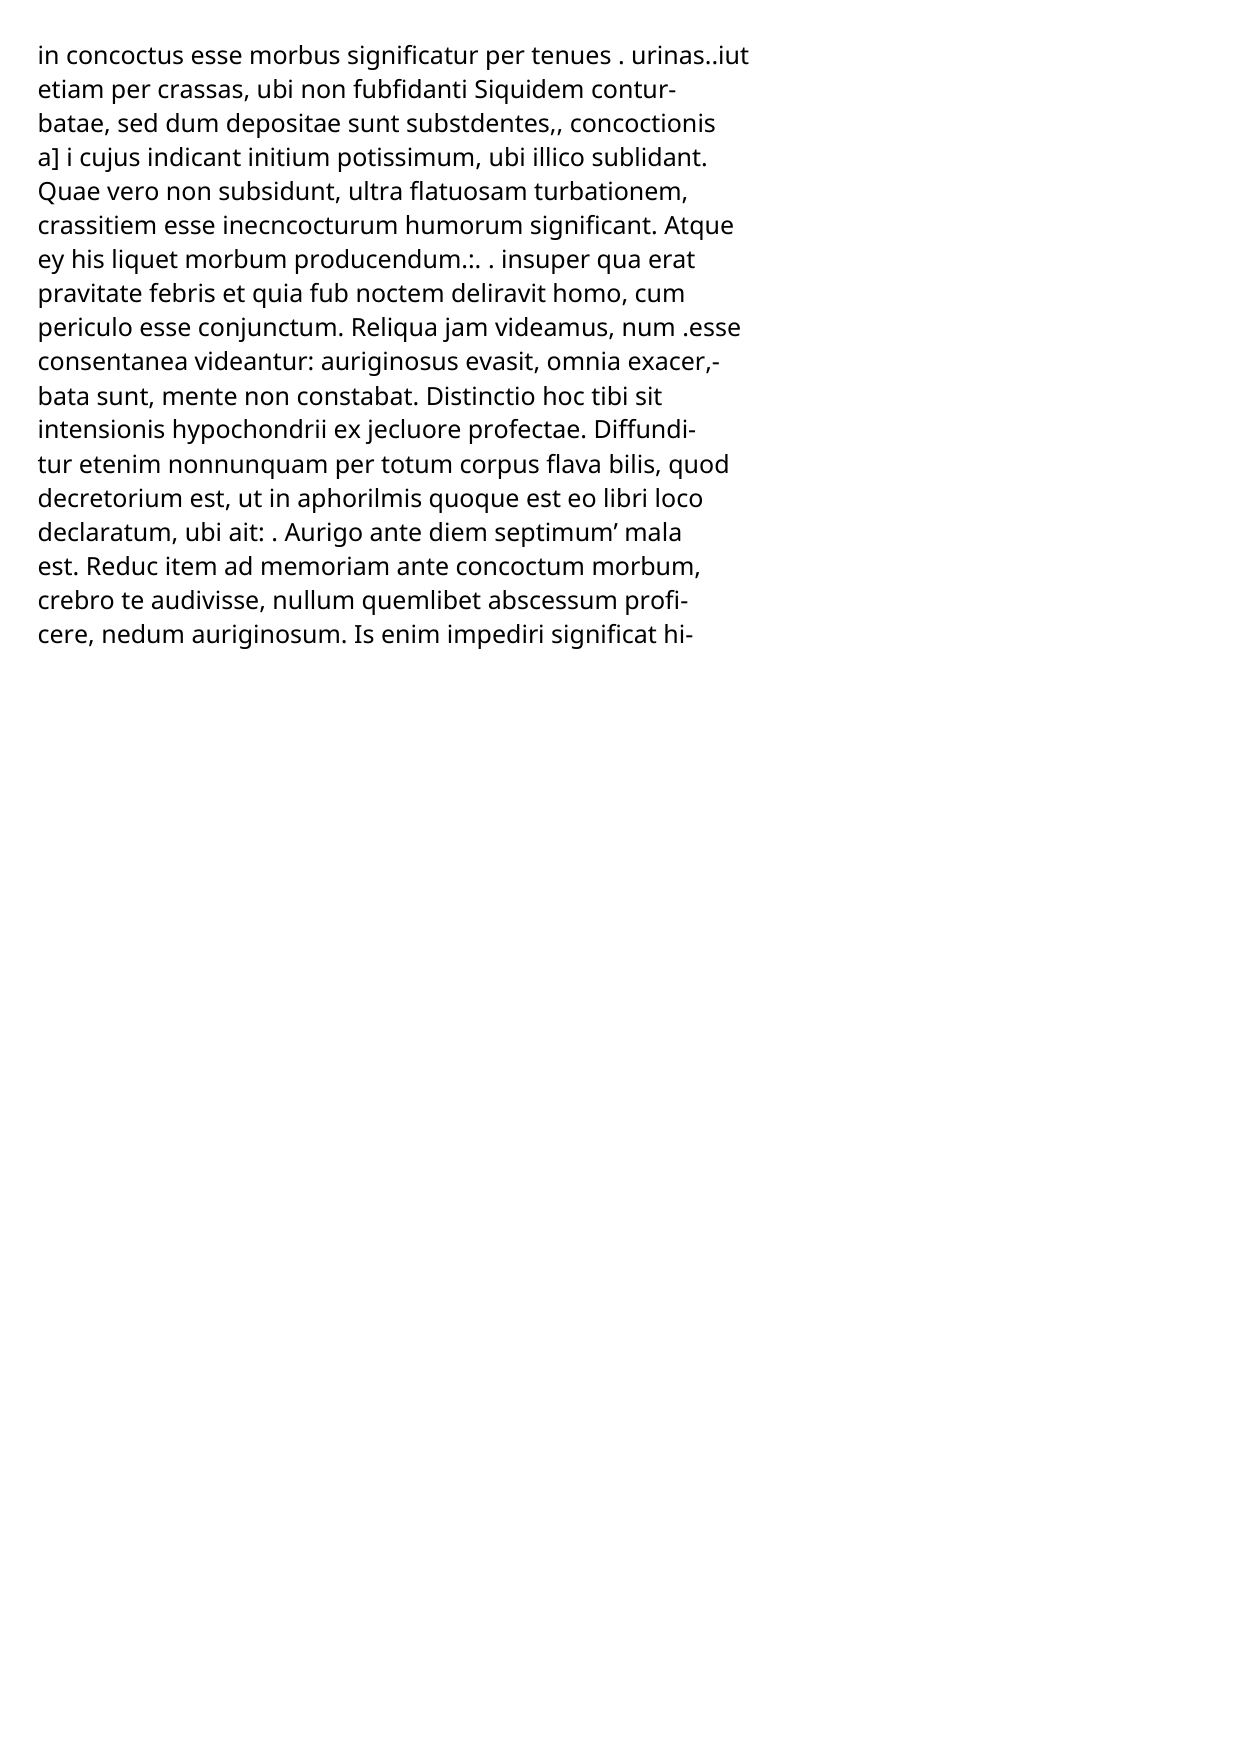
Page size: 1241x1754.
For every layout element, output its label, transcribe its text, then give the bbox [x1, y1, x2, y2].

text in concoctus esse morbus significatur per tenues . urinas..iut etiam per crassas, ubi non fubfidanti Siquidem contur- batae, sed dum depositae sunt substdentes,, concoctionis a] i cujus indicant initium potissimum, ubi illico sublidant. Quae vero non subsidunt, ultra flatuosam turbationem, crassitiem esse inecncocturum humorum significant. Atque ey his liquet morbum producendum.:. . insuper qua erat pravitate febris et quia fub noctem deliravit homo, cum periculo esse conjunctum. Reliqua jam videamus, num .esse consentanea videantur: auriginosus evasit, omnia exacer,- bata sunt, mente non constabat. Distinctio hoc tibi sit intensionis hypochondrii ex jecluore profectae. Diffundi- tur etenim nonnunquam per totum corpus flava bilis, quod decretorium est, ut in aphorilmis quoque est eo libri loco declaratum, ubi ait: . Aurigo ante diem septimum’ mala est. Reduc item ad memoriam ante concoctum morbum, crebro te audivisse, nullum quemlibet abscessum profi- cere, nedum auriginosum. Is enim impediri significat hi- [37, 37, 1203, 651]
